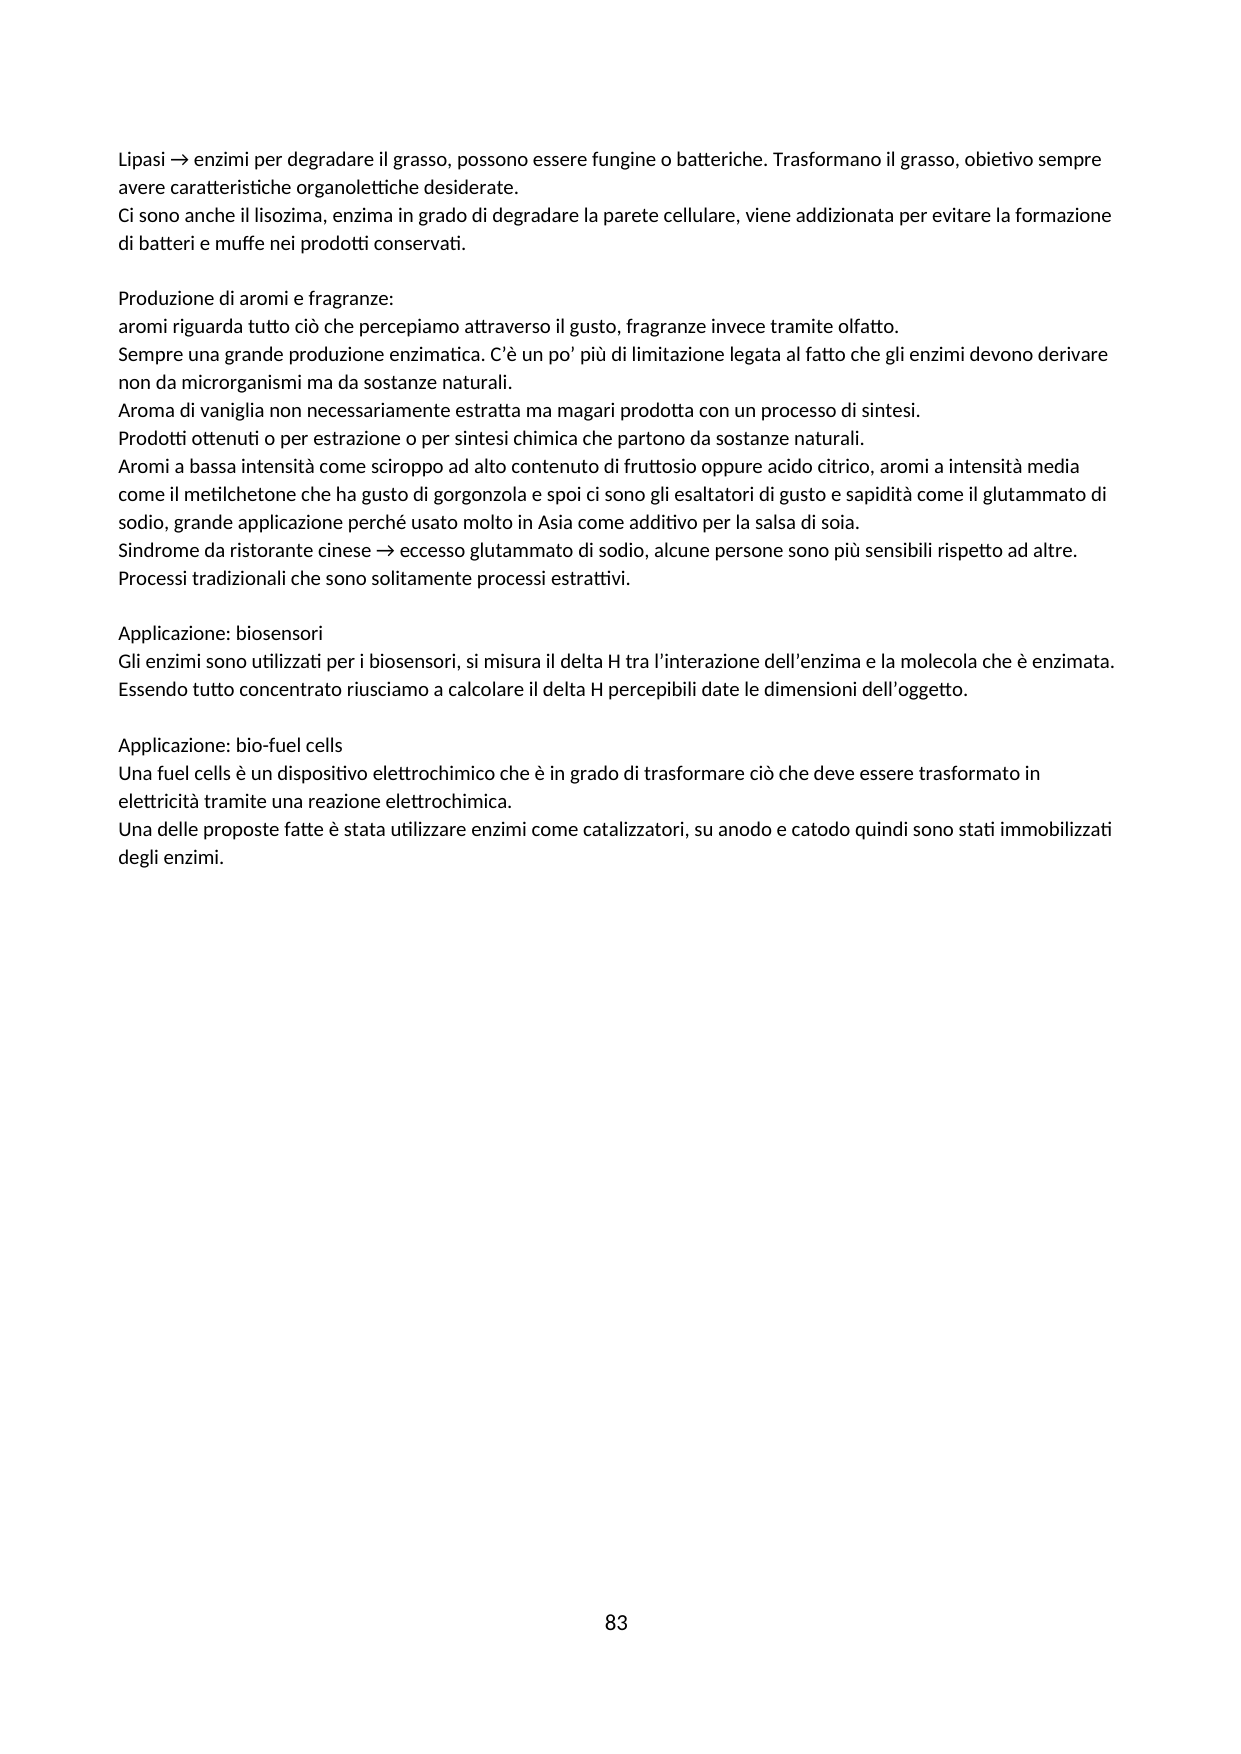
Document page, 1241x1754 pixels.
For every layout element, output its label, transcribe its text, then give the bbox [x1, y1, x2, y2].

text Lipasi → enzimi per degradare il grasso, possono essere fungine o batteriche. Trasformano il grasso, obietivo sempre avere caratteristiche organolettiche desiderate. [118, 118, 1124, 199]
text Ci sono anche il lisozima, enzima in grado di degradare la parete cellulare, viene addizionata per evitare la formazione di batteri e muffe nei prodotti conservati. Produzione di aromi e fragranze: [118, 202, 1124, 311]
text Sempre una grande produzione enzimatica. C’è un po’ più di limitazione legata al fatto che gli enzimi devono derivare non da microrganismi ma da sostanze naturali. Aroma di vaniglia non necessariamente estratta ma magari prodotta con un processo di sintesi. Prodotti ottenuti o per estrazione o per sintesi chimica che partono da sostanze naturali. Aromi a bassa intensità come sciroppo ad alto contenuto di fruttosio oppure acido citrico, aromi a intensità media come il metilchetone che ha gusto di gorgonzola e spoi ci sono gli esaltatori di gusto e sapidità come il glutammato di sodio, grande applicazione perché usato molto in Asia come additivo per la salsa di soia. Sindrome da ristorante cinese → eccesso glutammato di sodio, alcune persone sono più sensibili rispetto ad altre. Processi tradizionali che sono solitamente processi estrattivi. Applicazione: biosensori Gli enzimi sono utilizzati per i biosensori, si misura il delta H tra l’interazione dell’enzima e la molecola che è enzimata. Essendo tutto concentrato riusciamo a calcolare il delta H percepibili date le dimensioni dell’oggetto. Applicazione: bio-fuel cells Una fuel cells è un dispositivo elettrochimico che è in grado di trasformare ciò che deve essere trasformato in elettricità tramite una reazione elettrochimica. Una delle proposte fatte è stata utilizzare enzimi come catalizzatori, su anodo e catodo quindi sono stati immobilizzati degli enzimi. [118, 341, 1124, 953]
text aromi riguarda tutto ciò che percepiamo attraverso il gusto, fragranze invece tramite olfatto. [118, 313, 1124, 339]
